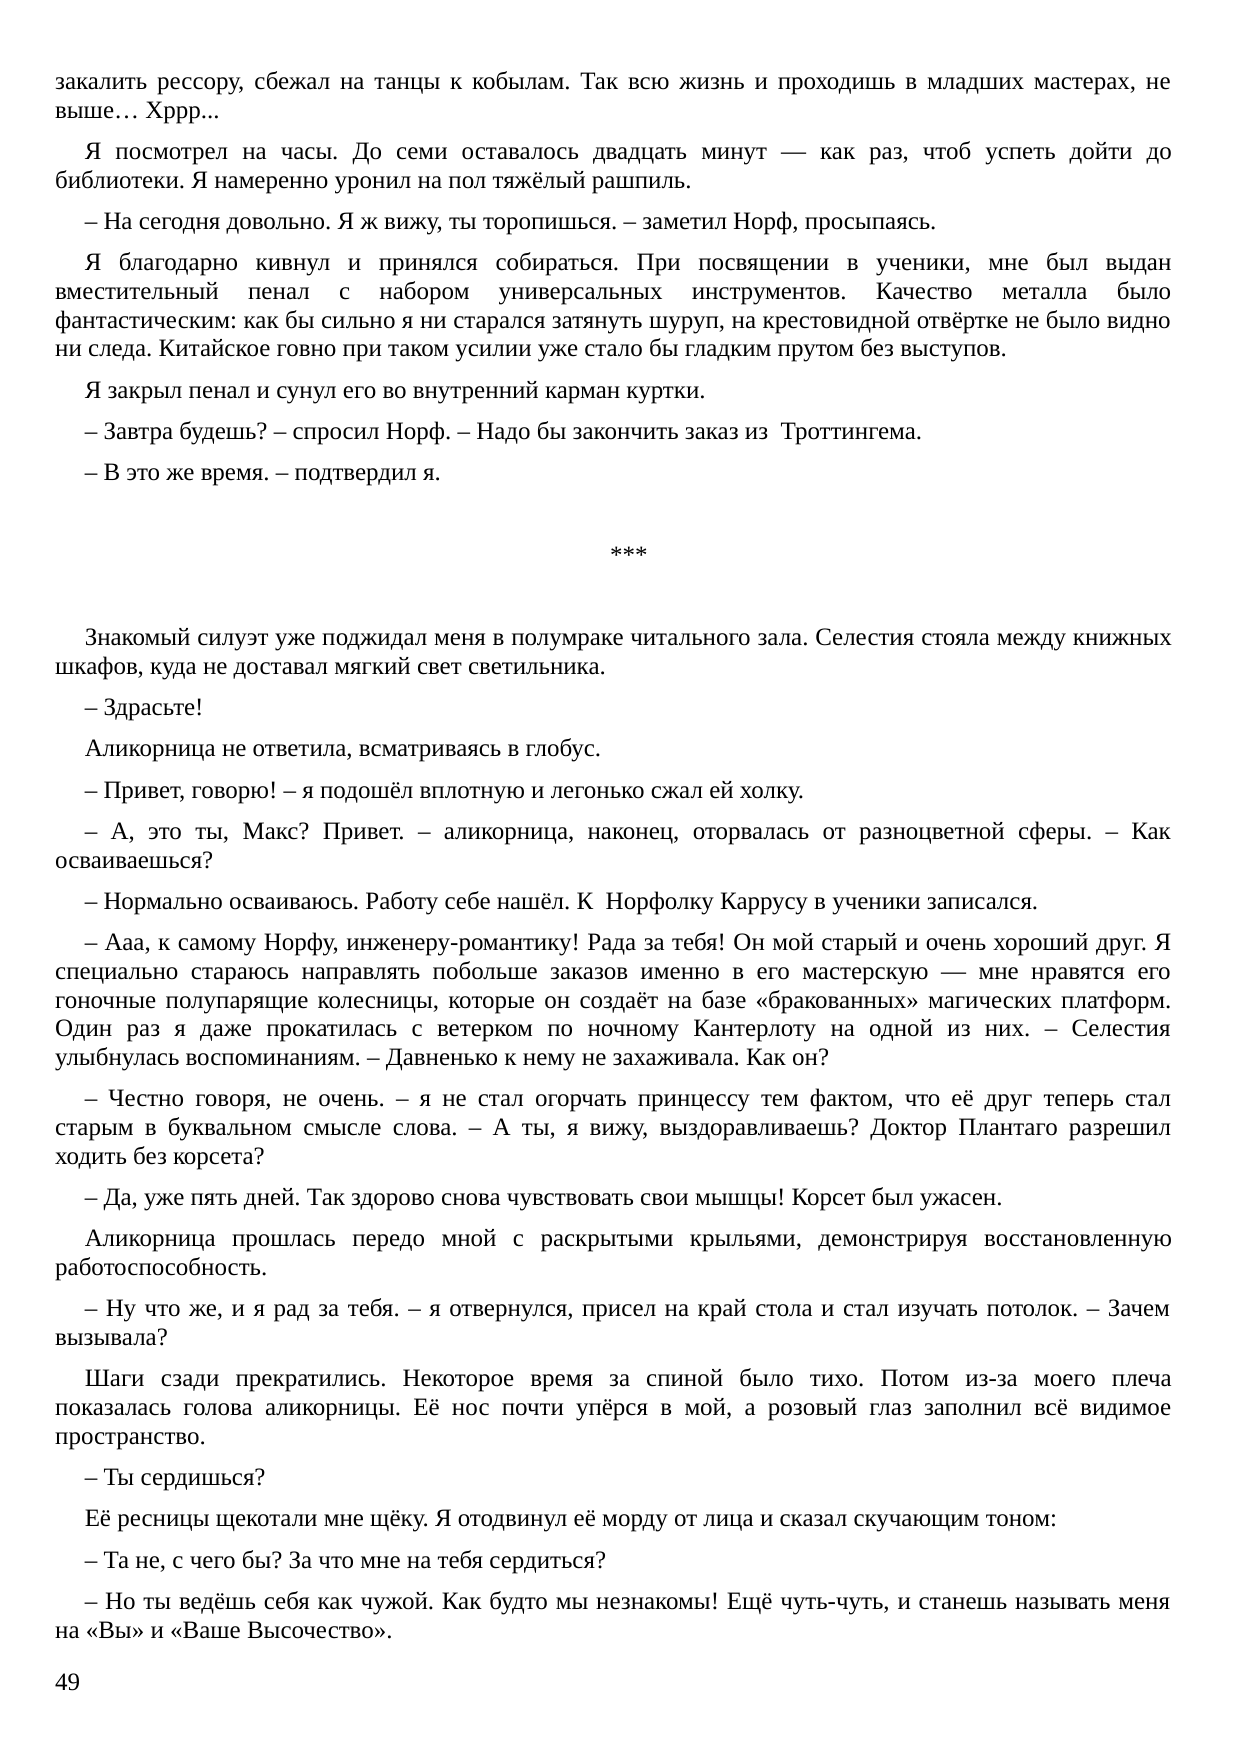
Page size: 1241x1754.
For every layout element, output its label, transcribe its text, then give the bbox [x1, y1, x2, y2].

text Аликорница прошлась передо мной с раскрытыми крыльями, демонстрируя восстановленную работоспособность. [55, 1223, 1173, 1281]
text – Нормально осваиваюсь. Работу себе нашёл. К Норфолку Каррусу в ученики записался. [55, 886, 1173, 915]
text – Да, уже пять дней. Так здорово снова чувствовать свои мышцы! Корсет был ужасен. [55, 1182, 1173, 1211]
text – Здрасьте! [55, 692, 1173, 721]
text Я закрыл пенал и сунул его во внутренний карман куртки. [55, 375, 1173, 403]
text закалить рессору, сбежал на танцы к кобылам. Так всю жизнь и проходишь в младших мастерах, не выше… Хррр... [55, 66, 1173, 123]
text Знакомый силуэт уже поджидал меня в полумраке читального зала. Селестия стояла между книжных шкафов, куда не доставал мягкий свет светильника. [55, 622, 1173, 680]
text *** [55, 540, 1173, 568]
text Её ресницы щекотали мне щёку. Я отодвинул её морду от лица и сказал скучающим тоном: [55, 1503, 1173, 1532]
text Аликорница не ответила, всматриваясь в глобус. [55, 733, 1173, 762]
text – Честно говоря, не очень. – я не стал огорчать принцессу тем фактом, что её друг теперь стал старым в буквальном смысле слова. – А ты, я вижу, выздоравливаешь? Доктор Плантаго разрешил ходить без корсета? [55, 1083, 1173, 1170]
text – Но ты ведёшь себя как чужой. Как будто мы незнакомы! Ещё чуть-чуть, и станешь называть меня на «Вы» и «Ваше Высочество». [55, 1586, 1173, 1643]
text Я благодарно кивнул и принялся собираться. При посвящении в ученики, мне был выдан вместительный пенал с набором универсальных инструментов. Качество металла было фантастическим: как бы сильно я ни старался затянуть шуруп, на крестовидной отвёртке не было видно ни следа. Китайское говно при таком усилии уже стало бы гладким прутом без выступов. [55, 247, 1173, 362]
text Шаги сзади прекратились. Некоторое время за спиной было тихо. Потом из-за моего плеча показалась голова аликорницы. Её нос почти упёрся в мой, а розовый глаз заполнил всё видимое пространство. [55, 1363, 1173, 1450]
text – А, это ты, Макс? Привет. – аликорница, наконец, оторвалась от разноцветной сферы. – Как осваиваешься? [55, 816, 1173, 873]
text – Привет, говорю! – я подошёл вплотную и легонько сжал ей холку. [55, 775, 1173, 803]
text – Ааа, к самому Норфу, инженеру-романтику! Рада за тебя! Он мой старый и очень хороший друг. Я специально стараюсь направлять побольше заказов именно в его мастерскую — мне нравятся его гоночные полупарящие колесницы, которые он создаёт на базе «бракованных» магических платформ. Один раз я даже прокатилась с ветерком по ночному Кантерлоту на одной из них. – Селестия улыбнулась воспоминаниям. – Давненько к нему не захаживала. Как он? [55, 927, 1173, 1071]
text – Ты сердишься? [55, 1462, 1173, 1491]
text – Ну что же, и я рад за тебя. – я отвернулся, присел на край стола и стал изучать потолок. – Зачем вызывала? [55, 1293, 1173, 1351]
text – На сегодня довольно. Я ж вижу, ты торопишься. – заметил Норф, просыпаясь. [55, 206, 1173, 235]
text – В это же время. – подтвердил я. [55, 457, 1173, 486]
text – Завтра будешь? – спросил Норф. – Надо бы закончить заказ из Троттингема. [55, 416, 1173, 445]
text – Та не, с чего бы? За что мне на тебя сердиться? [55, 1545, 1173, 1573]
text Я посмотрел на часы. До семи оставалось двадцать минут — как раз, чтоб успеть дойти до библиотеки. Я намеренно уронил на пол тяжёлый рашпиль. [55, 136, 1173, 193]
